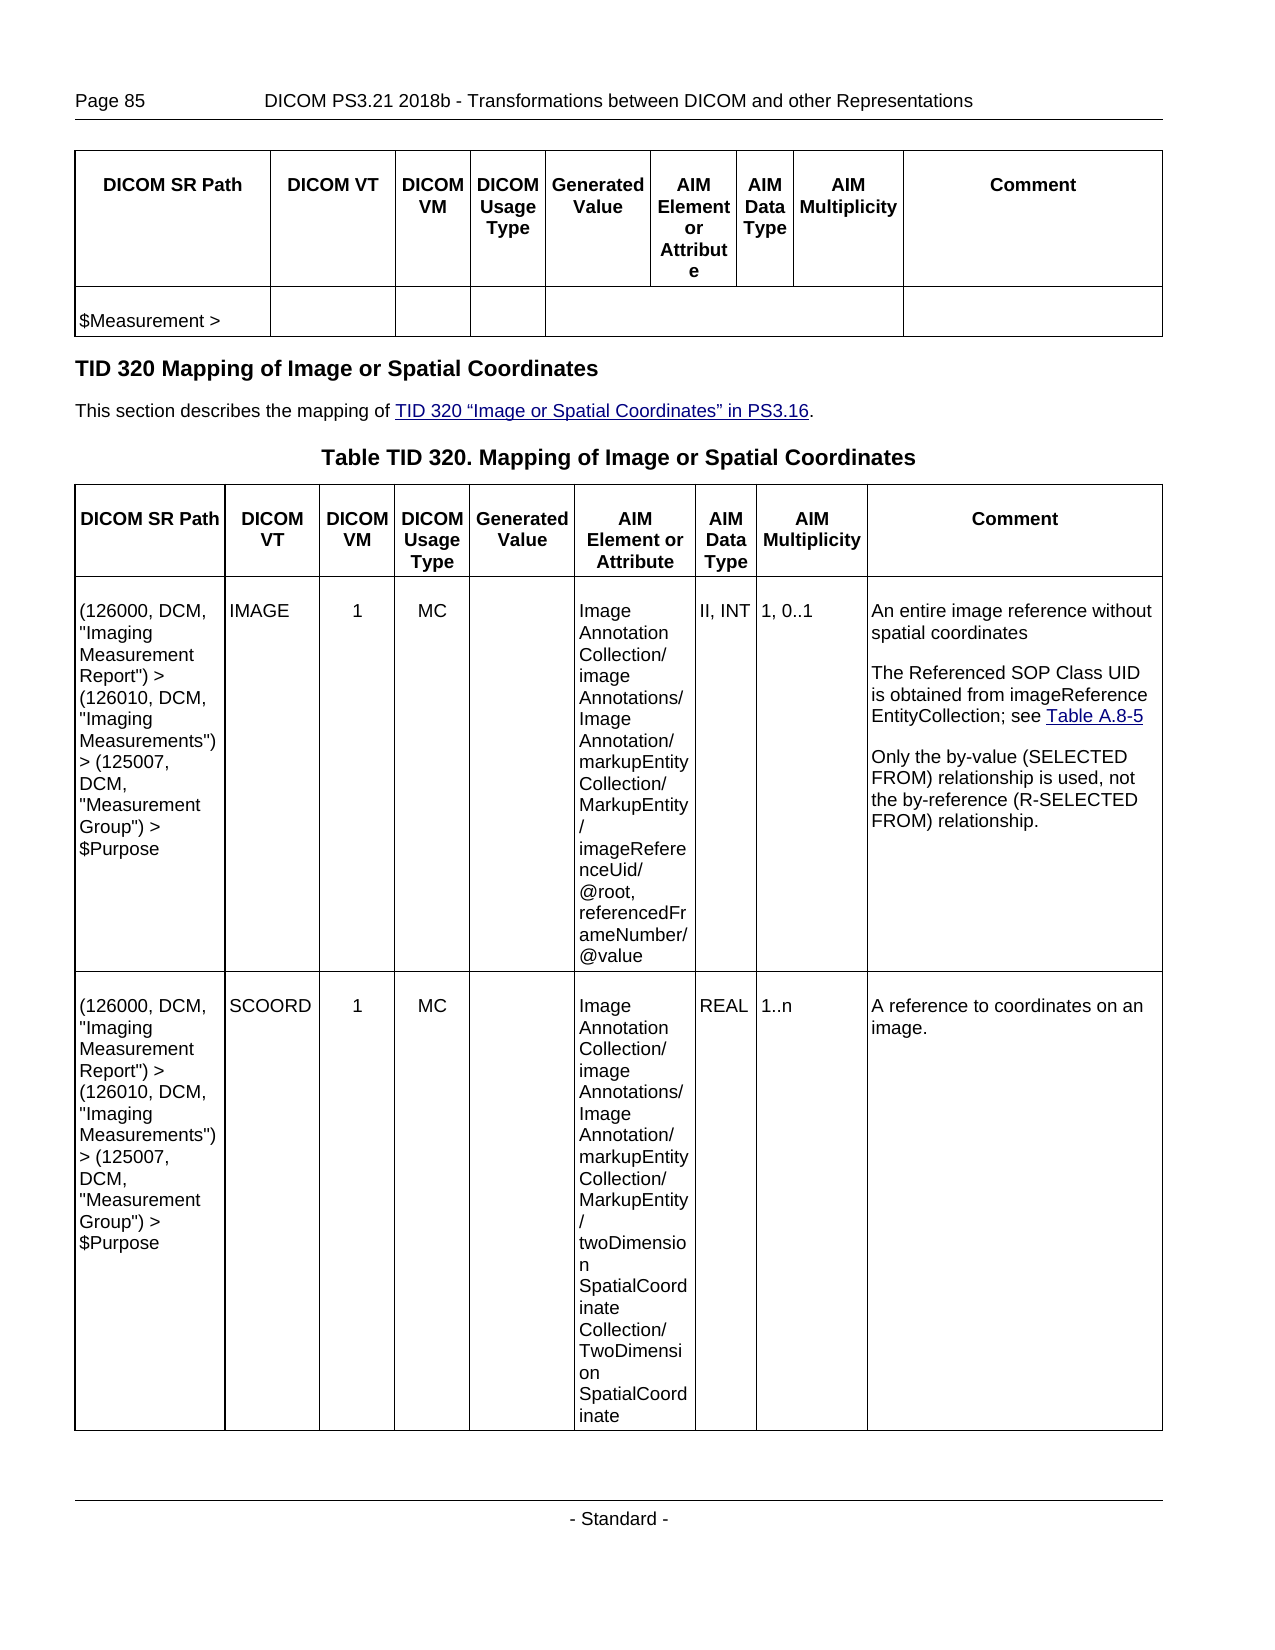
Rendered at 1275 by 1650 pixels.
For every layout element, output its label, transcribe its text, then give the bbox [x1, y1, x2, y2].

table_header AIM Multiplicity [757, 485, 867, 576]
table_header DICOM SR Path [76, 151, 270, 286]
table_cell [271, 287, 395, 336]
table_cell [546, 287, 903, 336]
table_cell [470, 577, 574, 971]
table_cell [904, 287, 1162, 336]
table_header AIM Element or Attribute [575, 485, 695, 576]
table_cell MC [395, 972, 469, 1430]
table_cell IMAGE [226, 577, 319, 971]
table_header DICOM VT [271, 151, 395, 286]
text TID 320 Mapping of Image or Spatial Coordinates [75, 355, 1162, 381]
text This section describes the mapping of TID 320 “Image or Spatial Coordinates” in PS3.16. [75, 400, 1162, 422]
table_cell A reference to coordinates on an image. [868, 972, 1162, 1430]
table_header DICOM VT [226, 485, 319, 576]
table_cell (126000, DCM, "Imaging Measurement Report") > (126010, DCM, "Imaging Measurements") > (125007, DCM, "Measurement Group") > $Purpose [76, 577, 224, 971]
table_cell An entire image reference without spatial coordinates The Referenced SOP Class UID is obtained from imageReference​Entity​Collection; see Table A.8-5 Only the by-value (SELECTED FROM) relationship is used, not the by-reference (R-SELECTED FROM) relationship. [868, 577, 1162, 971]
table_cell 1, 0..1 [757, 577, 867, 971]
table_cell MC [395, 577, 469, 971]
table_header AIM Element or Attribute [651, 151, 736, 286]
table_cell II, INT [696, 577, 756, 971]
table_header AIM Data Type [737, 151, 793, 286]
table_header Generated Value [470, 485, 574, 576]
table_cell Image​Annotation​​Collection/​image​Annotations/​Image​Annotation/​​markup​Entity​Collection/​MarkupEntity/​twoDimension​SpatialCoordinate​​Collection/​TwoDimension​SpatialCoordinate [575, 972, 695, 1430]
table_cell SCOORD [226, 972, 319, 1430]
table_header DICOM SR Path [76, 485, 224, 576]
table_cell [470, 972, 574, 1430]
table_cell REAL [696, 972, 756, 1430]
table_header Comment [868, 485, 1162, 576]
table_header DICOM VM [320, 485, 394, 576]
table_cell $Measurement > [76, 287, 270, 336]
table_header AIM Data Type [696, 485, 756, 576]
table_header DICOM VM [396, 151, 470, 286]
table_cell [471, 287, 545, 336]
table_header Generated Value [546, 151, 650, 286]
table_cell 1 [320, 577, 394, 971]
table_header DICOM Usage Type [395, 485, 469, 576]
table_cell 1 [320, 972, 394, 1430]
table_cell Image​Annotation​​Collection/​image​Annotations/​Image​Annotation/​​markup​Entity​Collection/​MarkupEntity/​imageReferenceUid/​@root, referencedFrameNumber/​@value [575, 577, 695, 971]
text Table TID 320. Mapping of Image or Spatial Coordinates [75, 444, 1162, 470]
table_cell (126000, DCM, "Imaging Measurement Report") > (126010, DCM, "Imaging Measurements") > (125007, DCM, "Measurement Group") > $Purpose [76, 972, 224, 1430]
table_header Comment [904, 151, 1162, 286]
table_cell 1..n [757, 972, 867, 1430]
table_header DICOM Usage Type [471, 151, 545, 286]
table_cell [396, 287, 470, 336]
table_header AIM Multiplicity [794, 151, 903, 286]
